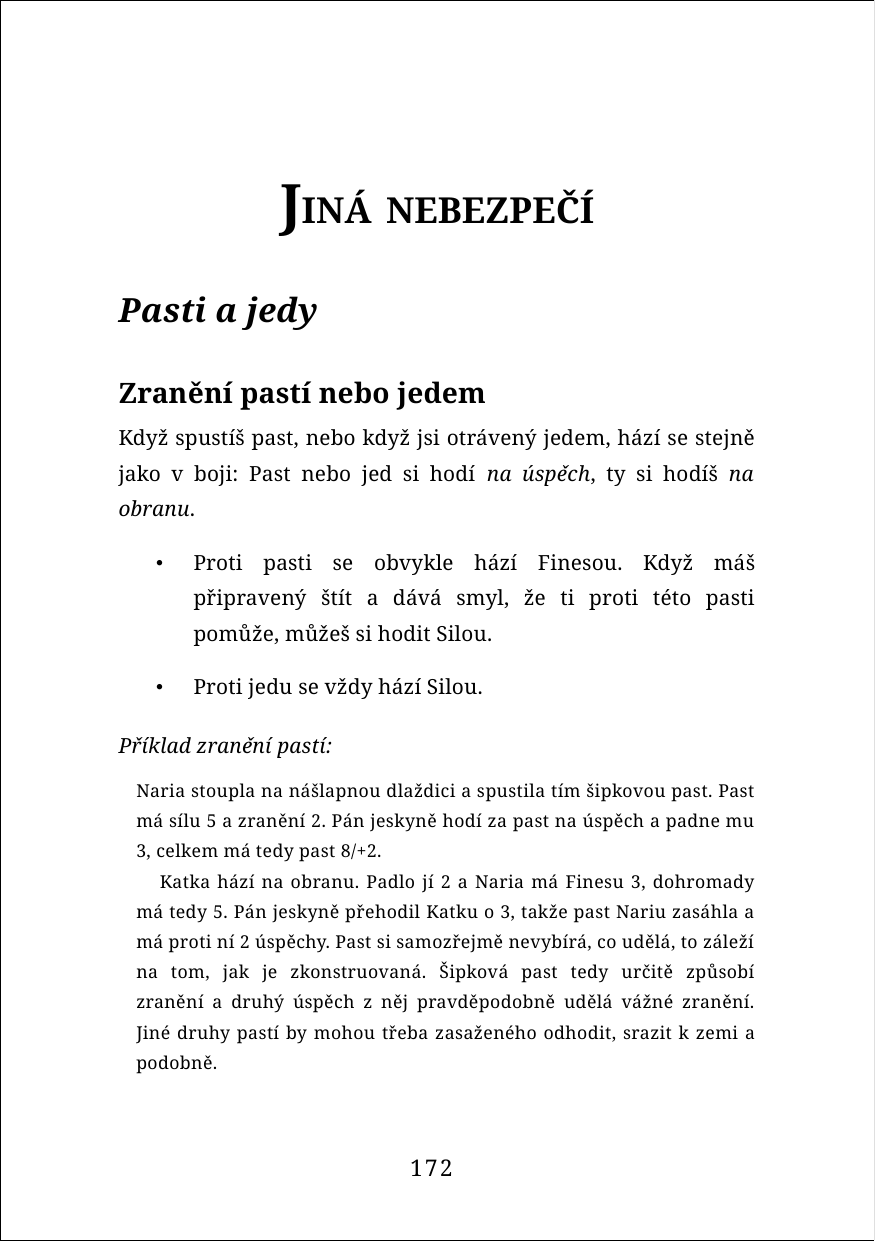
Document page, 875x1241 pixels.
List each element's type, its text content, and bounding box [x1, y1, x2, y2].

list Proti jedu se vždy hází Silou. [156, 672, 756, 700]
subtitle Zranění pastí nebo jedem [118, 373, 756, 412]
text Když spustíš past, nebo když jsi otrávený jedem, hází se stejně jako v boji: Past nebo jed si hodí na úspěch, ty si hodíš na obranu. [118, 423, 756, 523]
subtitle Jiná nebezpečí [118, 166, 756, 239]
text Příklad zranění pastí: [118, 731, 756, 759]
list Proti pasti se obvykle hází Finesou. Když máš připravený štít a dává smyl, že ti proti této pasti pomůže, můžeš si hodit Silou. [156, 548, 756, 647]
text Naria stoupla na nášlapnou dlaždici a spustila tím šipkovou past. Past má sílu 5 a zranění 2. Pán jeskyně hodí za past na úspěch a padne mu 3, celkem má tedy past 8/+2. Katka hází na obranu. Padlo jí 2 a Naria má Finesu 3, dohromady má tedy 5. Pán jeskyně přehodil Katku o 3, takže past Nariu zasáhla a má proti ní 2 úspěchy. Past si samozřejmě nevybírá, co udělá, to záleží na tom, jak je zkonstruovaná. Šipková past tedy určitě způsobí zranění a druhý úspěch z něj pravděpodobně udělá vážné zranění. Jiné druhy pastí by mohou třeba zasaženého odhodit, srazit k zemi a podobně. [136, 778, 756, 1074]
subtitle Pasti a jedy [118, 287, 756, 332]
